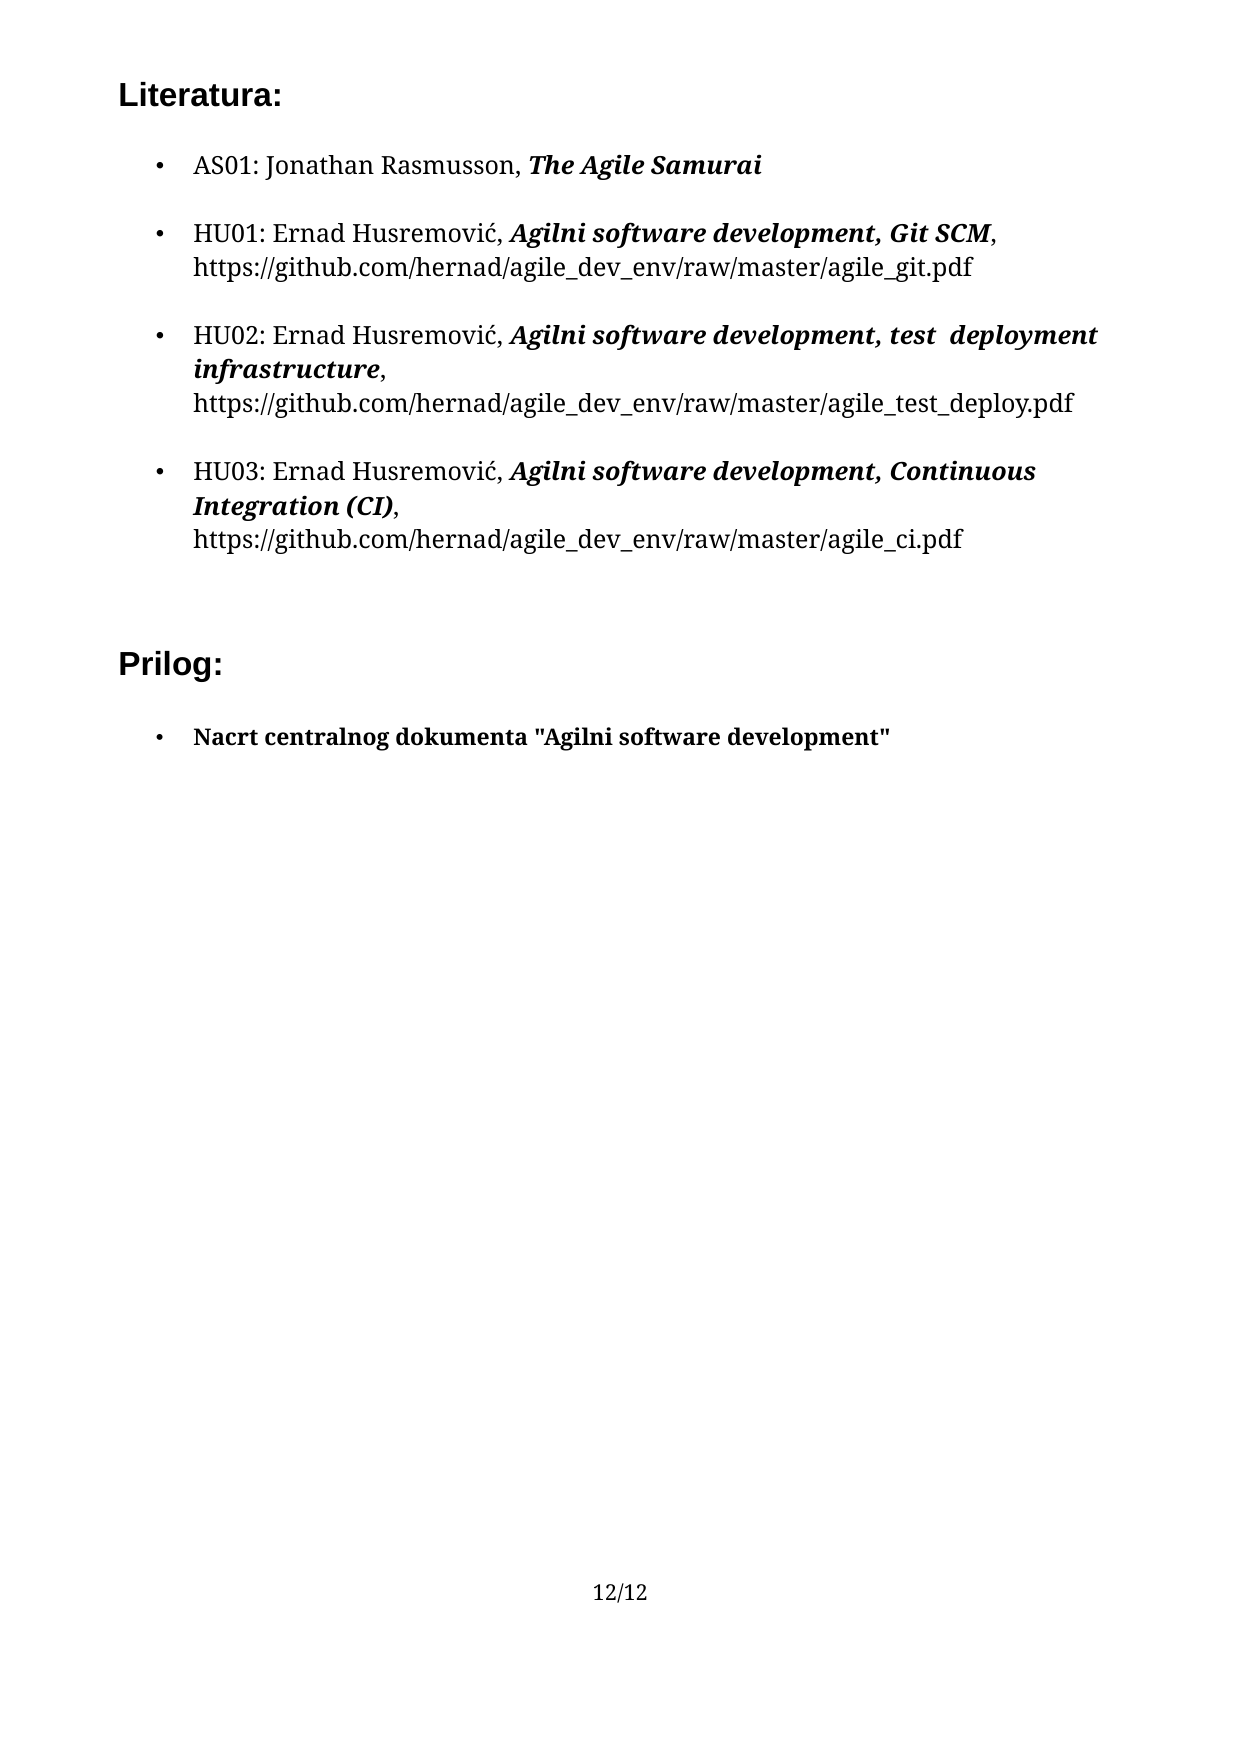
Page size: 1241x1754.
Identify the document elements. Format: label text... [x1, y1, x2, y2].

list HU03: Ernad Husremović, Agilni software development, Continuous Integration (CI), https://github.com/hernad/agile_dev_env/raw/master/agile_ci.pdf [156, 454, 1122, 556]
list HU02: Ernad Husremović, Agilni software development, test deployment infrastructure, https://github.com/hernad/agile_dev_env/raw/master/agile_test_deploy.pdf [156, 318, 1122, 420]
subtitle Literatura: [118, 75, 1122, 113]
subtitle Prilog: [118, 644, 1122, 682]
list Nacrt centralnog dokumenta "Agilni software development" [156, 721, 1122, 752]
list AS01: Jonathan Rasmusson, The Agile Samurai [156, 147, 1122, 182]
list HU01: Ernad Husremović, Agilni software development, Git SCM, https://github.com/hernad/agile_dev_env/raw/master/agile_git.pdf [156, 216, 1122, 284]
